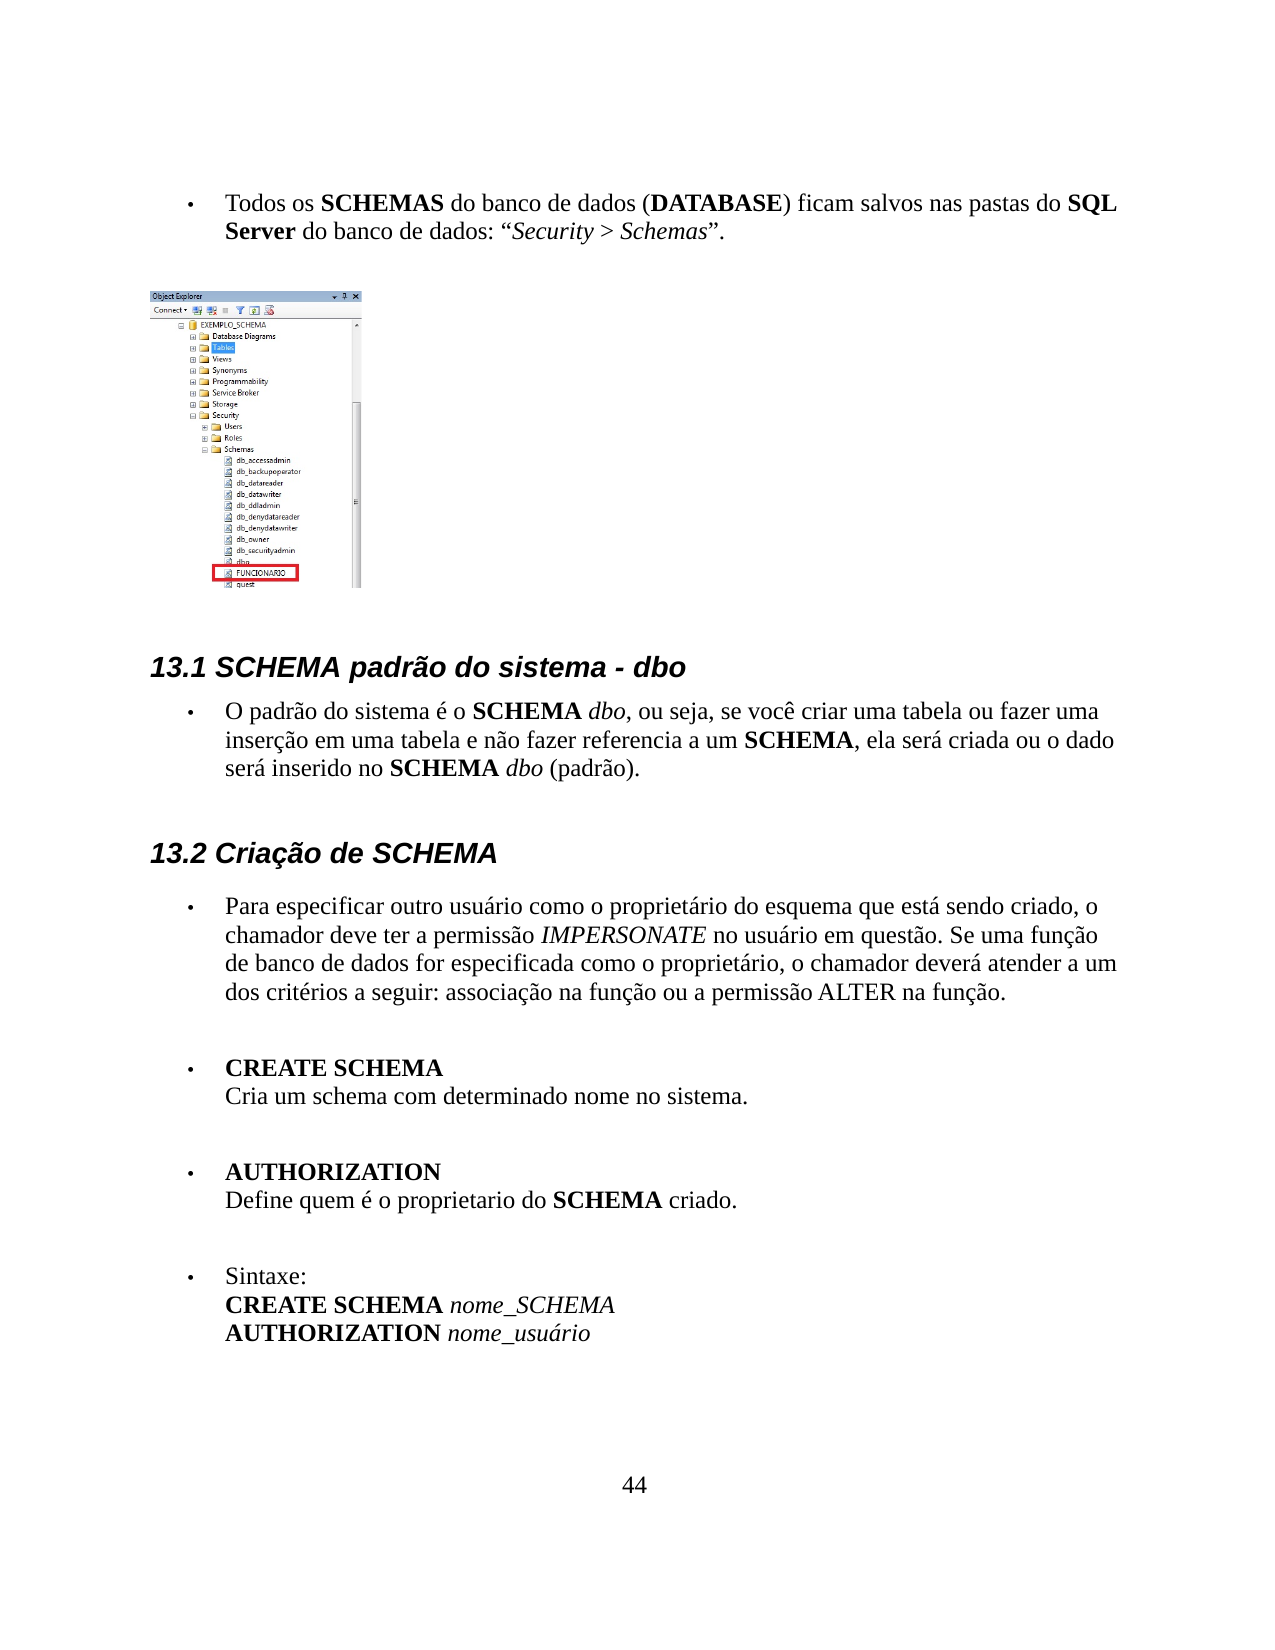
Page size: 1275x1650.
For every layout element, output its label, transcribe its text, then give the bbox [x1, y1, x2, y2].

list CREATE SCHEMA Cria um schema com determinado nome no sistema. [187, 1053, 1125, 1139]
list AUTHORIZATION Define quem é o proprietario do SCHEMA criado. [187, 1157, 1125, 1243]
list Sintaxe: CREATE SCHEMA nome_SCHEMA AUTHORIZATION nome_usuário [187, 1261, 1125, 1376]
list [225, 150, 1125, 179]
list O padrão do sistema é o SCHEMA dbo, ou seja, se você criar uma tabela ou fazer uma inserção em uma tabela e não fazer referencia a um SCHEMA, ela será criada ou o dado será inserido no SCHEMA dbo (padrão). [187, 696, 1125, 811]
subtitle 13.2 Criação de SCHEMA [150, 836, 1125, 869]
list Para especificar outro usuário como o proprietário do esquema que está sendo criado, o chamador deve ter a permissão IMPERSONATE no usuário em questão. Se uma função de banco de dados for especificada como o proprietário, o chamador deverá atender a um dos critérios a seguir: associação na função ou a permissão ALTER na função. [187, 891, 1125, 1035]
list Todos os SCHEMAS do banco de dados (DATABASE) ficam salvos nas pastas do SQL Server do banco de dados: “Security > Schemas”. [187, 188, 1125, 274]
picture [150, 291, 362, 588]
subtitle 13.1 SCHEMA padrão do sistema - dbo [150, 650, 1125, 683]
